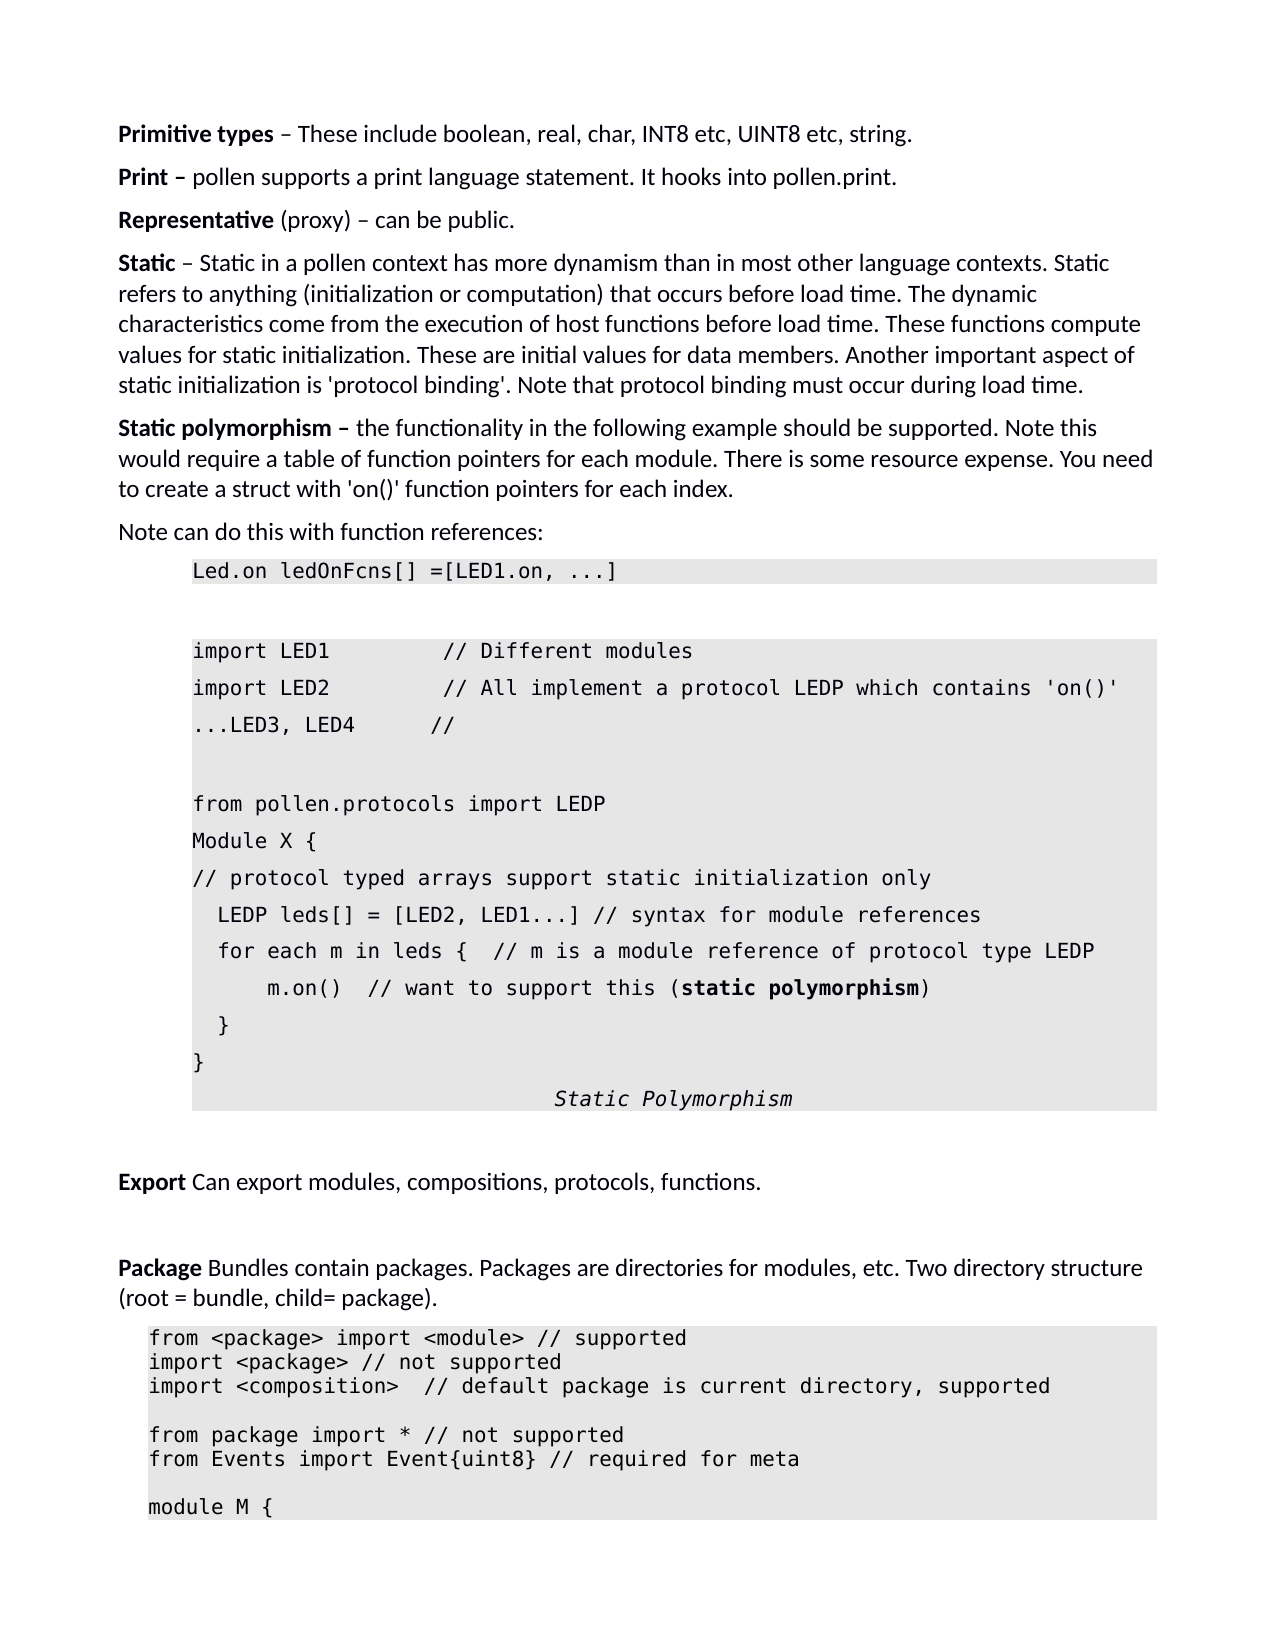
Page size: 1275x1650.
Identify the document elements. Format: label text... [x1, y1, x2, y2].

text Primitive types – These include boolean, real, char, INT8 etc, UINT8 etc, string. [118, 118, 1157, 149]
text LEDP leds[] = [LED2, LED1...] // syntax for module references [192, 903, 1157, 927]
text import <composition> // default package is current directory, supported [148, 1374, 1157, 1398]
text from pollen.protocols import LEDP [192, 792, 1157, 817]
text Led.on ledOnFcns[] =[LED1.on, ...] [192, 559, 1157, 584]
text Static – Static in a pollen context has more dynamism than in most other language contexts. Static refers to anything (initialization or computation) that occurs before load time. The dynamic characteristics come from the execution of host functions before load time. These functions compute values for static initialization. These are initial values for data members. Another important aspect of static initialization is 'protocol binding'. Note that protocol binding must occur during load time. [118, 247, 1157, 400]
text Module X { [192, 829, 1157, 853]
text m.on() // want to support this (static polymorphism) [192, 976, 1157, 1001]
text Package Bundles contain packages. Packages are directories for modules, etc. Two directory structure (root = bundle, child= package). [118, 1252, 1157, 1313]
text from <package> import <module> // supported [148, 1326, 1157, 1350]
text import <package> // not supported [148, 1350, 1157, 1374]
text import LED1 // Different modules [192, 639, 1157, 663]
text Static polymorphism – the functionality in the following example should be supported. Note this would require a table of function pointers for each module. There is some resource expense. You need to create a struct with 'on()' function pointers for each index. [118, 412, 1157, 504]
text from package import * // not supported [148, 1423, 1157, 1447]
text ...LED3, LED4 // [192, 713, 1157, 737]
text import LED2 // All implement a protocol LEDP which contains 'on()' [192, 676, 1157, 700]
text Note can do this with function references: [118, 516, 1157, 547]
text Export Can export modules, compositions, protocols, functions. [118, 1166, 1157, 1197]
text from Events import Event{uint8} // required for meta [148, 1447, 1157, 1471]
text Representative (proxy) – can be public. [118, 204, 1157, 235]
text } [192, 1050, 1157, 1074]
text } [192, 1013, 1157, 1037]
text Print – pollen supports a print language statement. It hooks into pollen.print. [118, 161, 1157, 192]
text // protocol typed arrays support static initialization only [192, 866, 1157, 890]
list Static Polymorphism [192, 1087, 1157, 1111]
text module M { [148, 1495, 1157, 1520]
text for each m in leds { // m is a module reference of protocol type LEDP [192, 939, 1157, 964]
